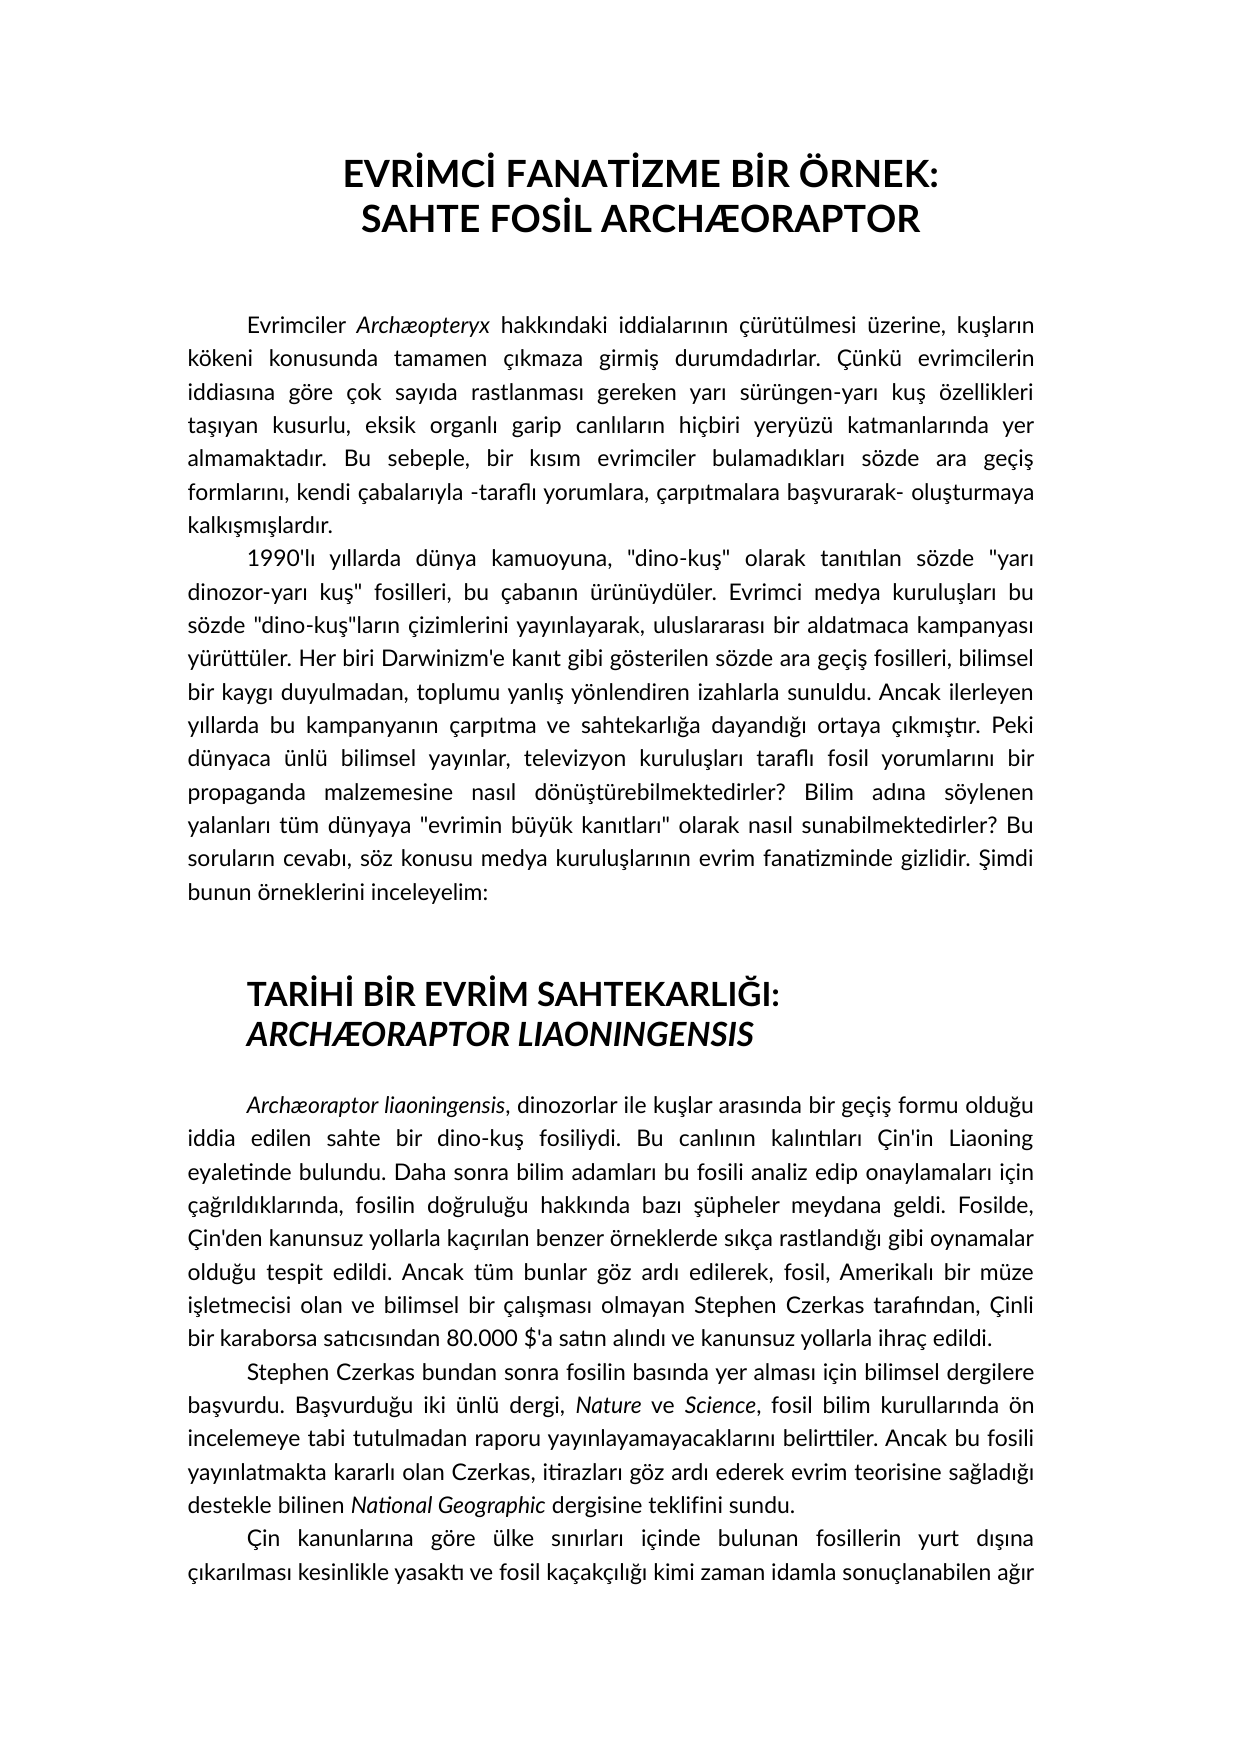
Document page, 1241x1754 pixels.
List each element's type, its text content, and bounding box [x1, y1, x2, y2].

subtitle EVRİMCİ FANATİZME BİR ÖRNEK: [187, 150, 1035, 195]
text TARİHİ BİR EVRİM SAHTEKARLIĞI: [187, 973, 1035, 1013]
subtitle SAHTE FOSİL ARCHÆORAPTOR [187, 195, 1035, 240]
text Evrimciler Archæopteryx hakkındaki iddialarının çürütülmesi üzerine, kuşların kökeni konusunda tamamen çıkmaza girmiş durumdadırlar. Çünkü evrimcilerin iddiasına göre çok sayıda rastlanması gereken yarı sürüngen-yarı kuş özellikleri taşıyan kusurlu, eksik organlı garip canlıların hiçbiri yeryüzü katmanlarında yer almamaktadır. Bu sebeple, bir kısım evrimciler bulamadıkları sözde ara geçiş formlarını, kendi çabalarıyla -taraflı yorumlara, çarpıtmalara başvurarak- oluşturmaya kalkışmışlardır. [187, 307, 1035, 540]
text Archæoraptor liaoningensis, dinozorlar ile kuşlar arasında bir geçiş formu olduğu iddia edilen sahte bir dino-kuş fosiliydi. Bu canlının kalıntıları Çin'in Liaoning eyaletinde bulundu. Daha sonra bilim adamları bu fosili analiz edip onaylamaları için çağrıldıklarında, fosilin doğruluğu hakkında bazı şüpheler meydana geldi. Fosilde, Çin'den kanunsuz yollarla kaçırılan benzer örneklerde sıkça rastlandığı gibi oynamalar olduğu tespit edildi. Ancak tüm bunlar göz ardı edilerek, fosil, Amerikalı bir müze işletmecisi olan ve bilimsel bir çalışması olmayan Stephen Czerkas tarafından, Çinli bir karaborsa satıcısından 80.000 $'a satın alındı ve kanunsuz yollarla ihraç edildi. [187, 1087, 1035, 1353]
text ARCHÆORAPTOR LIAONINGENSIS [187, 1013, 1035, 1053]
text 1990'lı yıllarda dünya kamuoyuna, "dino-kuş" olarak tanıtılan sözde "yarı dinozor-yarı kuş" fosilleri, bu çabanın ürünüydüler. Evrimci medya kuruluşları bu sözde "dino-kuş"ların çizimlerini yayınlayarak, uluslararası bir aldatmaca kampanyası yürüttüler. Her biri Darwinizm'e kanıt gibi gösterilen sözde ara geçiş fosilleri, bilimsel bir kaygı duyulmadan, toplumu yanlış yönlendiren izahlarla sunuldu. Ancak ilerleyen yıllarda bu kampanyanın çarpıtma ve sahtekarlığa dayandığı ortaya çıkmıştır. Peki dünyaca ünlü bilimsel yayınlar, televizyon kuruluşları taraflı fosil yorumlarını bir propaganda malzemesine nasıl dönüştürebilmektedirler? Bilim adına söylenen yalanları tüm dünyaya "evrimin büyük kanıtları" olarak nasıl sunabilmektedirler? Bu soruların cevabı, söz konusu medya kuruluşlarının evrim fanatizminde gizlidir. Şimdi bunun örneklerini inceleyelim: [187, 540, 1035, 907]
text Çin kanunlarına göre ülke sınırları içinde bulunan fosillerin yurt dışına çıkarılması kesinlikle yasaktı ve fosil kaçakçılığı kimi zaman idamla sonuçlanabilen ağır [187, 1520, 1035, 1587]
text Stephen Czerkas bundan sonra fosilin basında yer alması için bilimsel dergilere başvurdu. Başvurduğu iki ünlü dergi, Nature ve Science, fosil bilim kurullarında ön incelemeye tabi tutulmadan raporu yayınlayamayacaklarını belirttiler. Ancak bu fosili yayınlatmakta kararlı olan Czerkas, itirazları göz ardı ederek evrim teorisine sağladığı destekle bilinen National Geographic dergisine teklifini sundu. [187, 1353, 1035, 1520]
